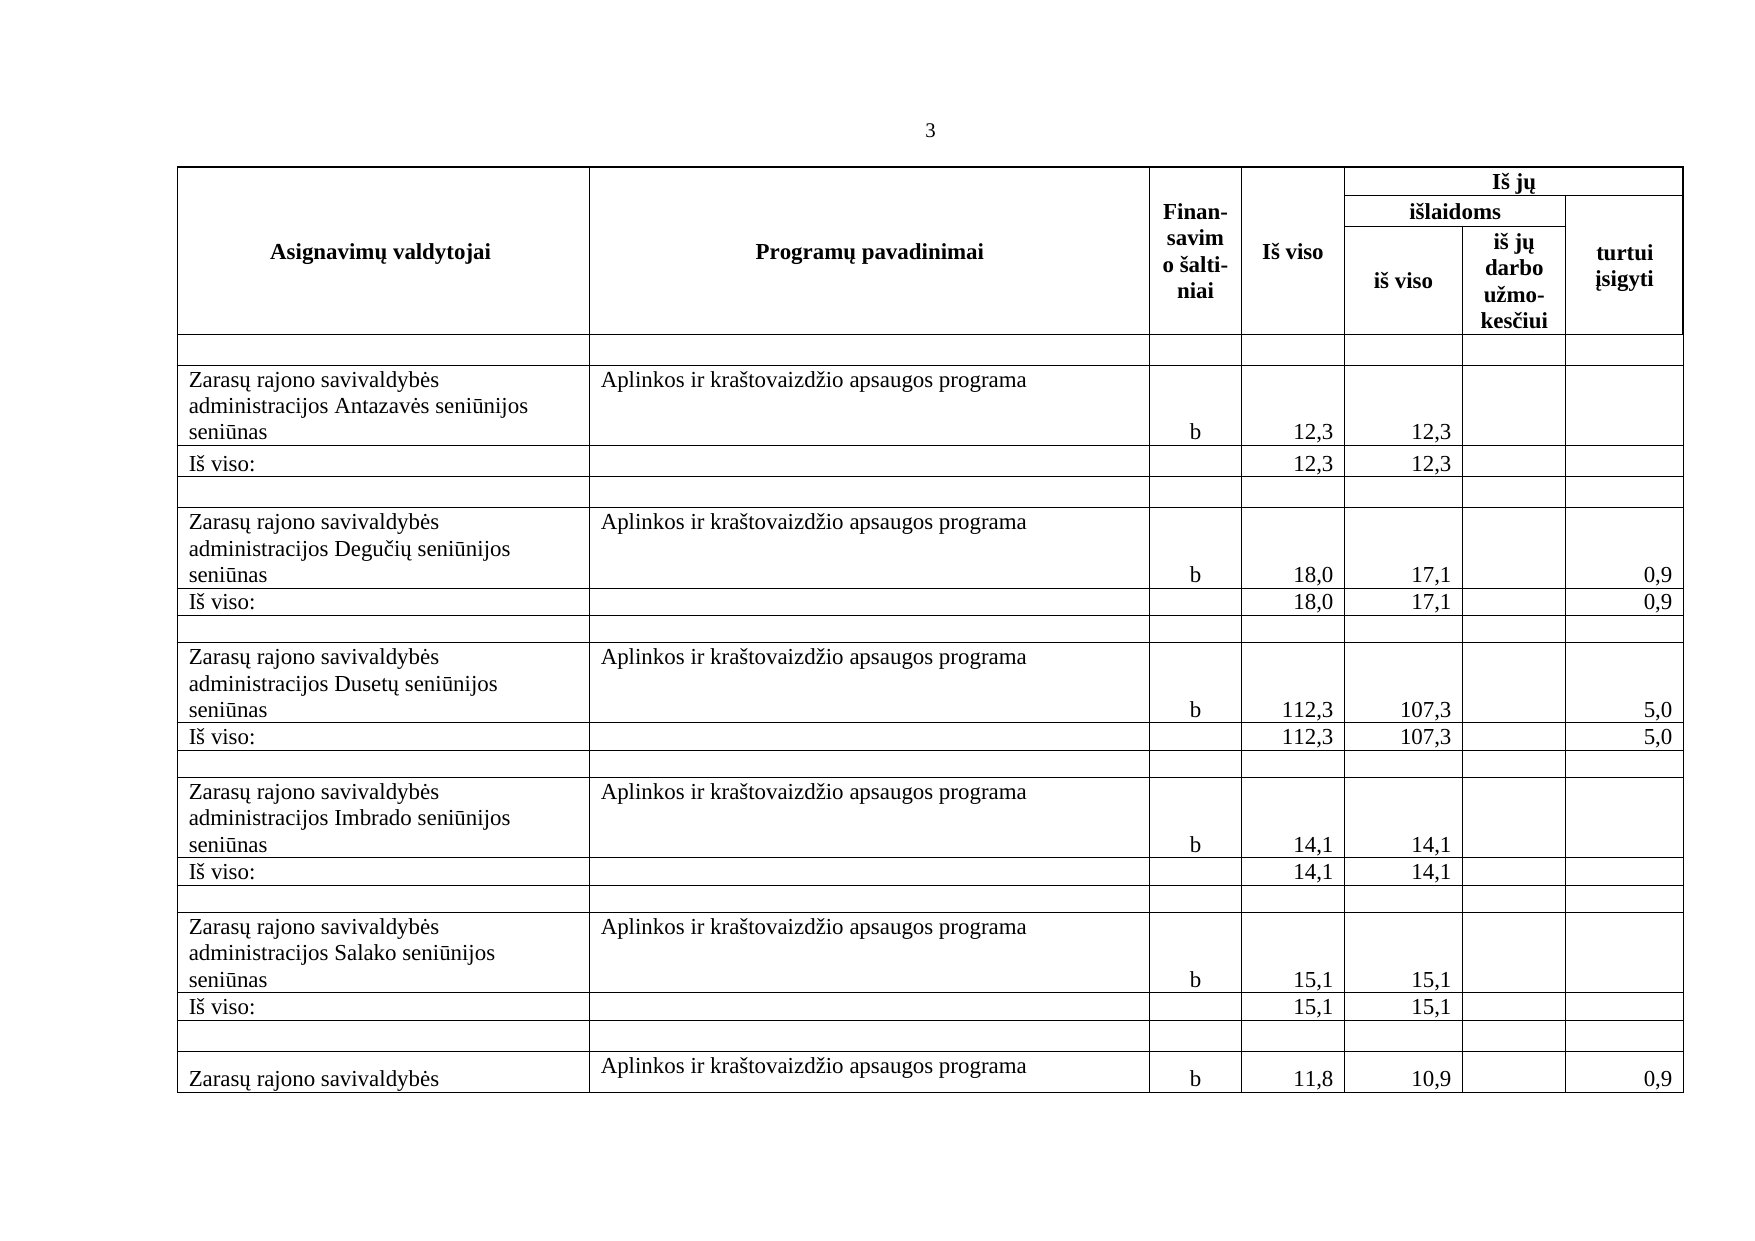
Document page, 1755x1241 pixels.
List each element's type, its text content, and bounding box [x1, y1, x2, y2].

table_cell Aplinkos ir kraštovaizdžio apsaugos programa [590, 913, 1149, 992]
table_cell [178, 751, 589, 777]
table_cell 17,1 [1345, 589, 1462, 615]
table_cell [1566, 886, 1683, 912]
table_cell [1345, 886, 1462, 912]
table_cell 14,1 [1345, 858, 1462, 884]
table_cell 18,0 [1242, 508, 1344, 587]
table_cell [1463, 335, 1565, 365]
table_cell [1345, 1021, 1462, 1051]
table_cell [1150, 751, 1241, 777]
table_cell [1345, 751, 1462, 777]
table_cell 112,3 [1242, 723, 1344, 750]
table_cell Iš viso: [178, 993, 589, 1019]
table_cell 0,9 [1566, 1052, 1683, 1092]
table_cell [1566, 858, 1683, 884]
table_cell [1345, 335, 1462, 365]
table_cell [1242, 1021, 1344, 1051]
table_cell Iš viso: [178, 858, 589, 884]
table_cell 0,9 [1566, 508, 1683, 587]
table_cell [1150, 723, 1241, 750]
table_header Iš jų [1345, 168, 1682, 195]
table_cell [178, 477, 589, 507]
table_cell [1463, 589, 1565, 615]
table_cell b [1150, 643, 1241, 722]
table_cell 5,0 [1566, 643, 1683, 722]
table_cell [1345, 477, 1462, 507]
table_cell [590, 993, 1149, 1019]
table_cell [1150, 335, 1241, 365]
table_cell [1566, 993, 1683, 1019]
table_cell 10,9 [1345, 1052, 1462, 1092]
table_cell 14,1 [1242, 858, 1344, 884]
table_cell [1150, 1021, 1241, 1051]
table_cell Aplinkos ir kraštovaizdžio apsaugos programa [590, 366, 1149, 445]
table_cell b [1150, 508, 1241, 587]
table_cell Aplinkos ir kraštovaizdžio apsaugos programa [590, 643, 1149, 722]
table_cell 107,3 [1345, 643, 1462, 722]
table_cell [590, 723, 1149, 750]
table_cell išlaidoms [1345, 196, 1565, 226]
table_cell [1463, 477, 1565, 507]
table_cell 14,1 [1345, 778, 1462, 857]
table_cell [1566, 366, 1683, 445]
table_cell Iš viso: [178, 723, 589, 750]
table_cell [1150, 477, 1241, 507]
table_cell [178, 335, 589, 365]
table_cell Iš viso: [178, 446, 589, 476]
table_cell 15,1 [1242, 993, 1344, 1019]
table_cell b [1150, 913, 1241, 992]
table_cell 15,1 [1345, 913, 1462, 992]
table_cell 0,9 [1566, 589, 1683, 615]
table_cell 107,3 [1345, 723, 1462, 750]
table_cell 15,1 [1242, 913, 1344, 992]
table_cell Aplinkos ir kraštovaizdžio apsaugos programa [590, 1052, 1149, 1092]
table_cell [1463, 508, 1565, 587]
table_cell 11,8 [1242, 1052, 1344, 1092]
table_cell [1566, 616, 1683, 642]
table_cell [590, 751, 1149, 777]
table_cell Zarasų rajono savivaldybės administracijos Degučių seniūnijos seniūnas [178, 508, 589, 587]
table_cell Zarasų rajono savivaldybės administracijos Dusetų seniūnijos seniūnas [178, 643, 589, 722]
table_cell [590, 446, 1149, 476]
table_cell Aplinkos ir kraštovaizdžio apsaugos programa [590, 778, 1149, 857]
table_cell 12,3 [1345, 446, 1462, 476]
table_cell [178, 886, 589, 912]
table_cell [590, 886, 1149, 912]
table_cell 112,3 [1242, 643, 1344, 722]
table_cell [1566, 913, 1683, 992]
table_cell [178, 1021, 589, 1051]
table_cell Zarasų rajono savivaldybės administracijos Salako seniūnijos seniūnas [178, 913, 589, 992]
table_cell [1150, 446, 1241, 476]
table_cell [1150, 858, 1241, 884]
table_cell Zarasų rajono savivaldybės administracijos Imbrado seniūnijos seniūnas [178, 778, 589, 857]
table_cell 5,0 [1566, 723, 1683, 750]
table_cell Zarasų rajono savivaldybės administracijos Antazavės seniūnijos seniūnas [178, 366, 589, 445]
table_cell [590, 589, 1149, 615]
table_header Iš viso [1242, 168, 1344, 333]
table_cell Iš viso: [178, 589, 589, 615]
table_cell [1463, 446, 1565, 476]
table_cell [590, 858, 1149, 884]
table_cell [1463, 993, 1565, 1019]
table_cell [1242, 616, 1344, 642]
table_cell 15,1 [1345, 993, 1462, 1019]
table_cell 12,3 [1242, 446, 1344, 476]
table_cell [1463, 723, 1565, 750]
table_cell [1150, 616, 1241, 642]
table_cell [1242, 886, 1344, 912]
table_cell [1463, 858, 1565, 884]
table_cell [1150, 886, 1241, 912]
table_cell [1345, 616, 1462, 642]
table_cell 18,0 [1242, 589, 1344, 615]
table_cell 14,1 [1242, 778, 1344, 857]
table_cell turtui įsigyti [1566, 196, 1682, 333]
table_cell Zarasų rajono savivaldybės [178, 1052, 589, 1092]
table_cell [1463, 778, 1565, 857]
table_cell [1566, 751, 1683, 777]
table_header Asignavimų valdytojai [178, 168, 589, 333]
table_cell [1463, 366, 1565, 445]
table_cell [1463, 913, 1565, 992]
table_cell [590, 477, 1149, 507]
table_cell b [1150, 778, 1241, 857]
table_cell [1566, 778, 1683, 857]
table_cell [1463, 616, 1565, 642]
table_cell iš viso [1345, 227, 1462, 333]
table_cell [1566, 477, 1683, 507]
table_cell [1566, 446, 1683, 476]
table_cell [590, 616, 1149, 642]
table_header Finan-savimo šalti-niai [1150, 168, 1241, 333]
table_cell [1463, 886, 1565, 912]
table_cell 12,3 [1242, 366, 1344, 445]
table_cell [590, 1021, 1149, 1051]
table_cell 17,1 [1345, 508, 1462, 587]
table_cell [590, 335, 1149, 365]
table_cell [1242, 751, 1344, 777]
table_cell [1463, 643, 1565, 722]
table_cell Aplinkos ir kraštovaizdžio apsaugos programa [590, 508, 1149, 587]
table_cell [1150, 589, 1241, 615]
table_cell [1242, 477, 1344, 507]
table_cell [1463, 1052, 1565, 1092]
table_cell b [1150, 366, 1241, 445]
table_cell [1566, 1021, 1683, 1051]
table_cell [178, 616, 589, 642]
table_cell [1463, 1021, 1565, 1051]
table_cell [1242, 335, 1344, 365]
table_cell [1150, 993, 1241, 1019]
table_cell [1463, 751, 1565, 777]
table_cell 12,3 [1345, 366, 1462, 445]
table_cell iš jų darbo užmo-kesčiui [1463, 227, 1565, 333]
table_cell b [1150, 1052, 1241, 1092]
table_header Programų pavadinimai [590, 168, 1149, 333]
table_cell [1566, 335, 1683, 365]
